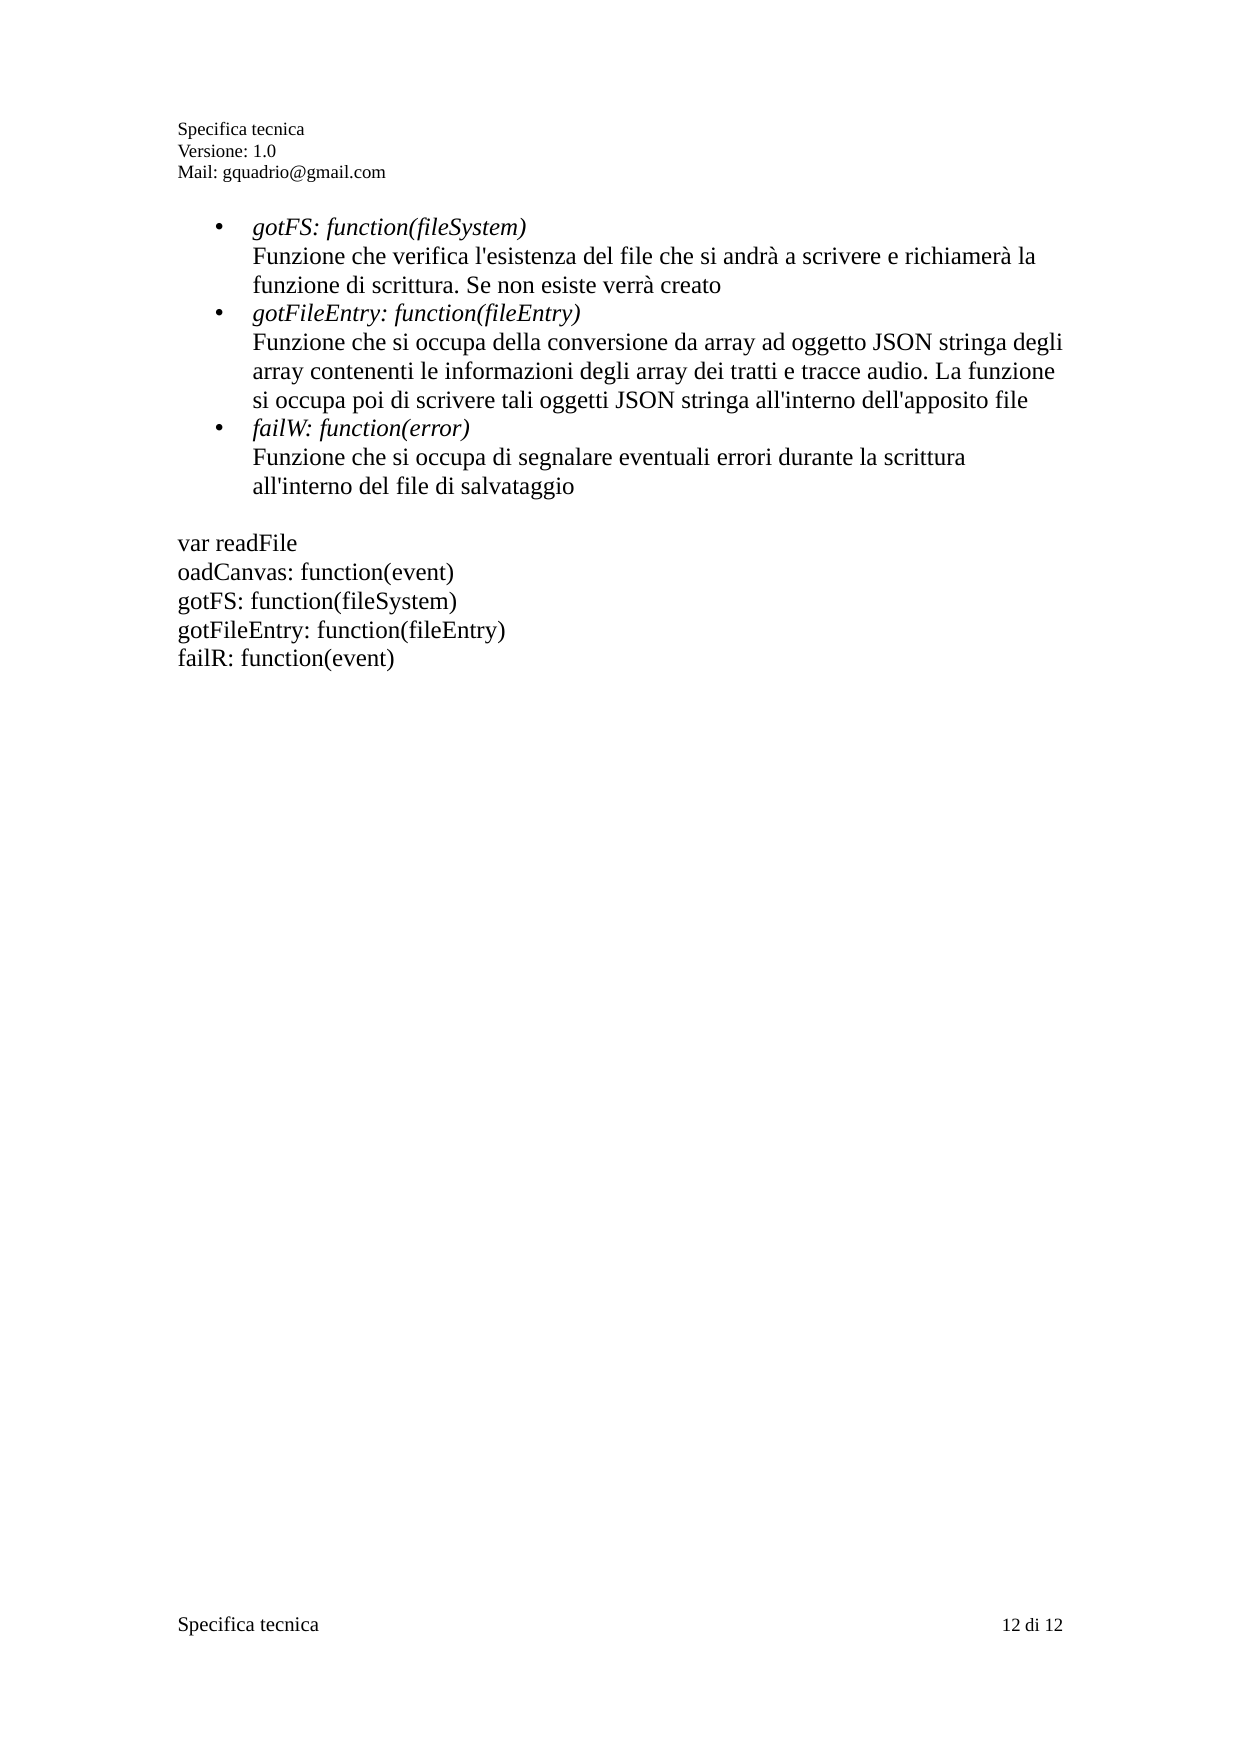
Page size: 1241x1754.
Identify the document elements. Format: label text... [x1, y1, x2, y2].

list gotFS: function(fileSystem) Funzione che verifica l'esistenza del file che si andrà a scrivere e richiamerà la funzione di scrittura. Se non esiste verrà creato [215, 212, 1063, 298]
text gotFileEntry: function(fileEntry) [177, 615, 1063, 643]
list gotFileEntry: function(fileEntry) Funzione che si occupa della conversione da array ad oggetto JSON stringa degli array contenenti le informazioni degli array dei tratti e tracce audio. La funzione si occupa poi di scrivere tali oggetti JSON stringa all'interno dell'apposito file [215, 298, 1063, 413]
text var readFile [177, 528, 1063, 557]
text gotFS: function(fileSystem) [177, 586, 1063, 615]
list failW: function(error) [215, 413, 1063, 442]
text oadCanvas: function(event) [177, 557, 1063, 586]
list Funzione che si occupa di segnalare eventuali errori durante la scrittura all'interno del file di salvataggio [215, 442, 1063, 500]
text failR: function(event) [177, 643, 1063, 672]
